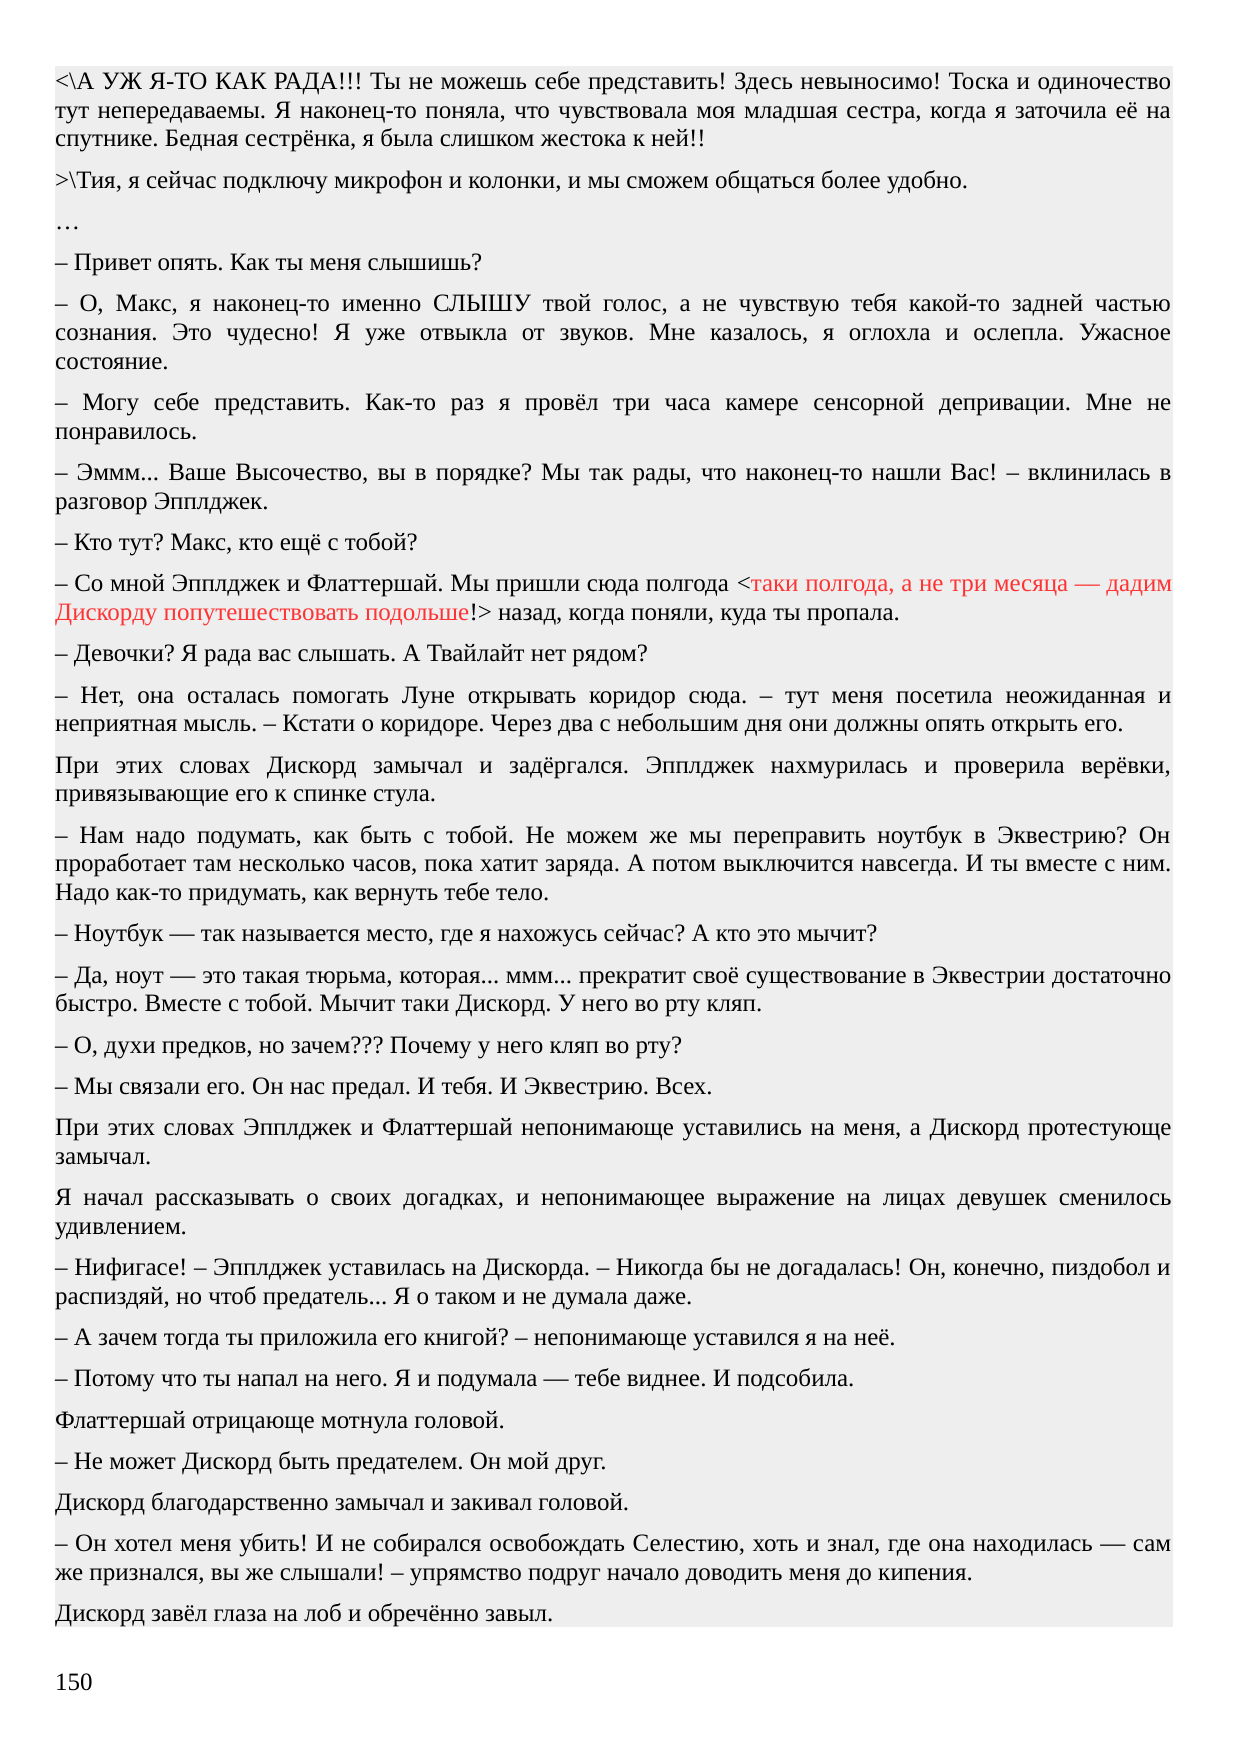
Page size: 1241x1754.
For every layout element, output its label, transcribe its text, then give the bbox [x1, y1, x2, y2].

text – Со мной Эпплджек и Флаттершай. Мы пришли сюда полгода <таки полгода, а не три месяца — дадим Дискорду попутешествовать подольше!> назад, когда поняли, куда ты пропала. [55, 568, 1173, 626]
text – О, духи предков, но зачем??? Почему у него кляп во рту? [55, 1030, 1173, 1058]
text – Мы связали его. Он нас предал. И тебя. И Эквестрию. Всех. [55, 1071, 1173, 1100]
text – Привет опять. Как ты меня слышишь? [55, 247, 1173, 276]
text … [55, 206, 1173, 235]
text – О, Макс, я наконец-то именно СЛЫШУ твой голос, а не чувствую тебя какой-то задней частью сознания. Это чудесно! Я уже отвыкла от звуков. Мне казалось, я оглохла и ослепла. Ужасное состояние. [55, 288, 1173, 375]
text – Кто тут? Макс, кто ещё с тобой? [55, 527, 1173, 556]
text – Нам надо подумать, как быть с тобой. Не можем же мы переправить ноутбук в Эквестрию? Он проработает там несколько часов, пока хатит заряда. А потом выключится навсегда. И ты вместе с ним. Надо как-то придумать, как вернуть тебе тело. [55, 820, 1173, 906]
text – Не может Дискорд быть предателем. Он мой друг. [55, 1446, 1173, 1475]
text При этих словах Эпплджек и Флаттершай непонимающе уставились на меня, а Дискорд протестующе замычал. [55, 1112, 1173, 1170]
text Дискорд благодарственно замычал и закивал головой. [55, 1487, 1173, 1516]
text – Нет, она осталась помогать Луне открывать коридор сюда. – тут меня посетила неожиданная и неприятная мысль. – Кстати о коридоре. Через два с небольшим дня они должны опять открыть его. [55, 680, 1173, 737]
text – Могу себе представить. Как-то раз я провёл три часа камере сенсорной депривации. Мне не понравилось. [55, 387, 1173, 445]
text – А зачем тогда ты приложила его книгой? – непонимающе уставился я на неё. [55, 1322, 1173, 1351]
text Я начал рассказывать о своих догадках, и непонимающее выражение на лицах девушек сменилось удивлением. [55, 1182, 1173, 1240]
text >\Тия, я сейчас подключу микрофон и колонки, и мы сможем общаться более удобно. [55, 165, 1173, 193]
text – Нифигасе! – Эпплджек уставилась на Дискорда. – Никогда бы не догадалась! Он, конечно, пиздобол и распиздяй, но чтоб предатель... Я о таком и не думала даже. [55, 1252, 1173, 1310]
text – Да, ноут — это такая тюрьма, которая... ммм... прекратит своё существование в Эквестрии достаточно быстро. Вместе с тобой. Мычит таки Дискорд. У него во рту кляп. [55, 960, 1173, 1017]
text Флаттершай отрицающе мотнула головой. [55, 1405, 1173, 1433]
text – Ноутбук — так называется место, где я нахожусь сейчас? А кто это мычит? [55, 918, 1173, 947]
text Дискорд завёл глаза на лоб и обречённо завыл. [55, 1598, 1173, 1627]
text – Он хотел меня убить! И не собирался освобождать Селестию, хоть и знал, где она находилась — сам же признался, вы же слышали! – упрямство подруг начало доводить меня до кипения. [55, 1528, 1173, 1586]
text – Девочки? Я рада вас слышать. А Твайлайт нет рядом? [55, 638, 1173, 667]
text При этих словах Дискорд замычал и задёргался. Эпплджек нахмурилась и проверила верёвки, привязывающие его к спинке стула. [55, 750, 1173, 807]
text <\А УЖ Я-ТО КАК РАДА!!! Ты не можешь себе представить! Здесь невыносимо! Тоска и одиночество тут непередаваемы. Я наконец-то поняла, что чувствовала моя младшая сестра, когда я заточила её на спутнике. Бедная сестрёнка, я была слишком жестока к ней!! [55, 66, 1173, 152]
text – Потому что ты напал на него. Я и подумала — тебе виднее. И подсобила. [55, 1363, 1173, 1392]
text – Эммм... Ваше Высочество, вы в порядке? Мы так рады, что наконец-то нашли Вас! – вклинилась в разговор Эпплджек. [55, 457, 1173, 515]
